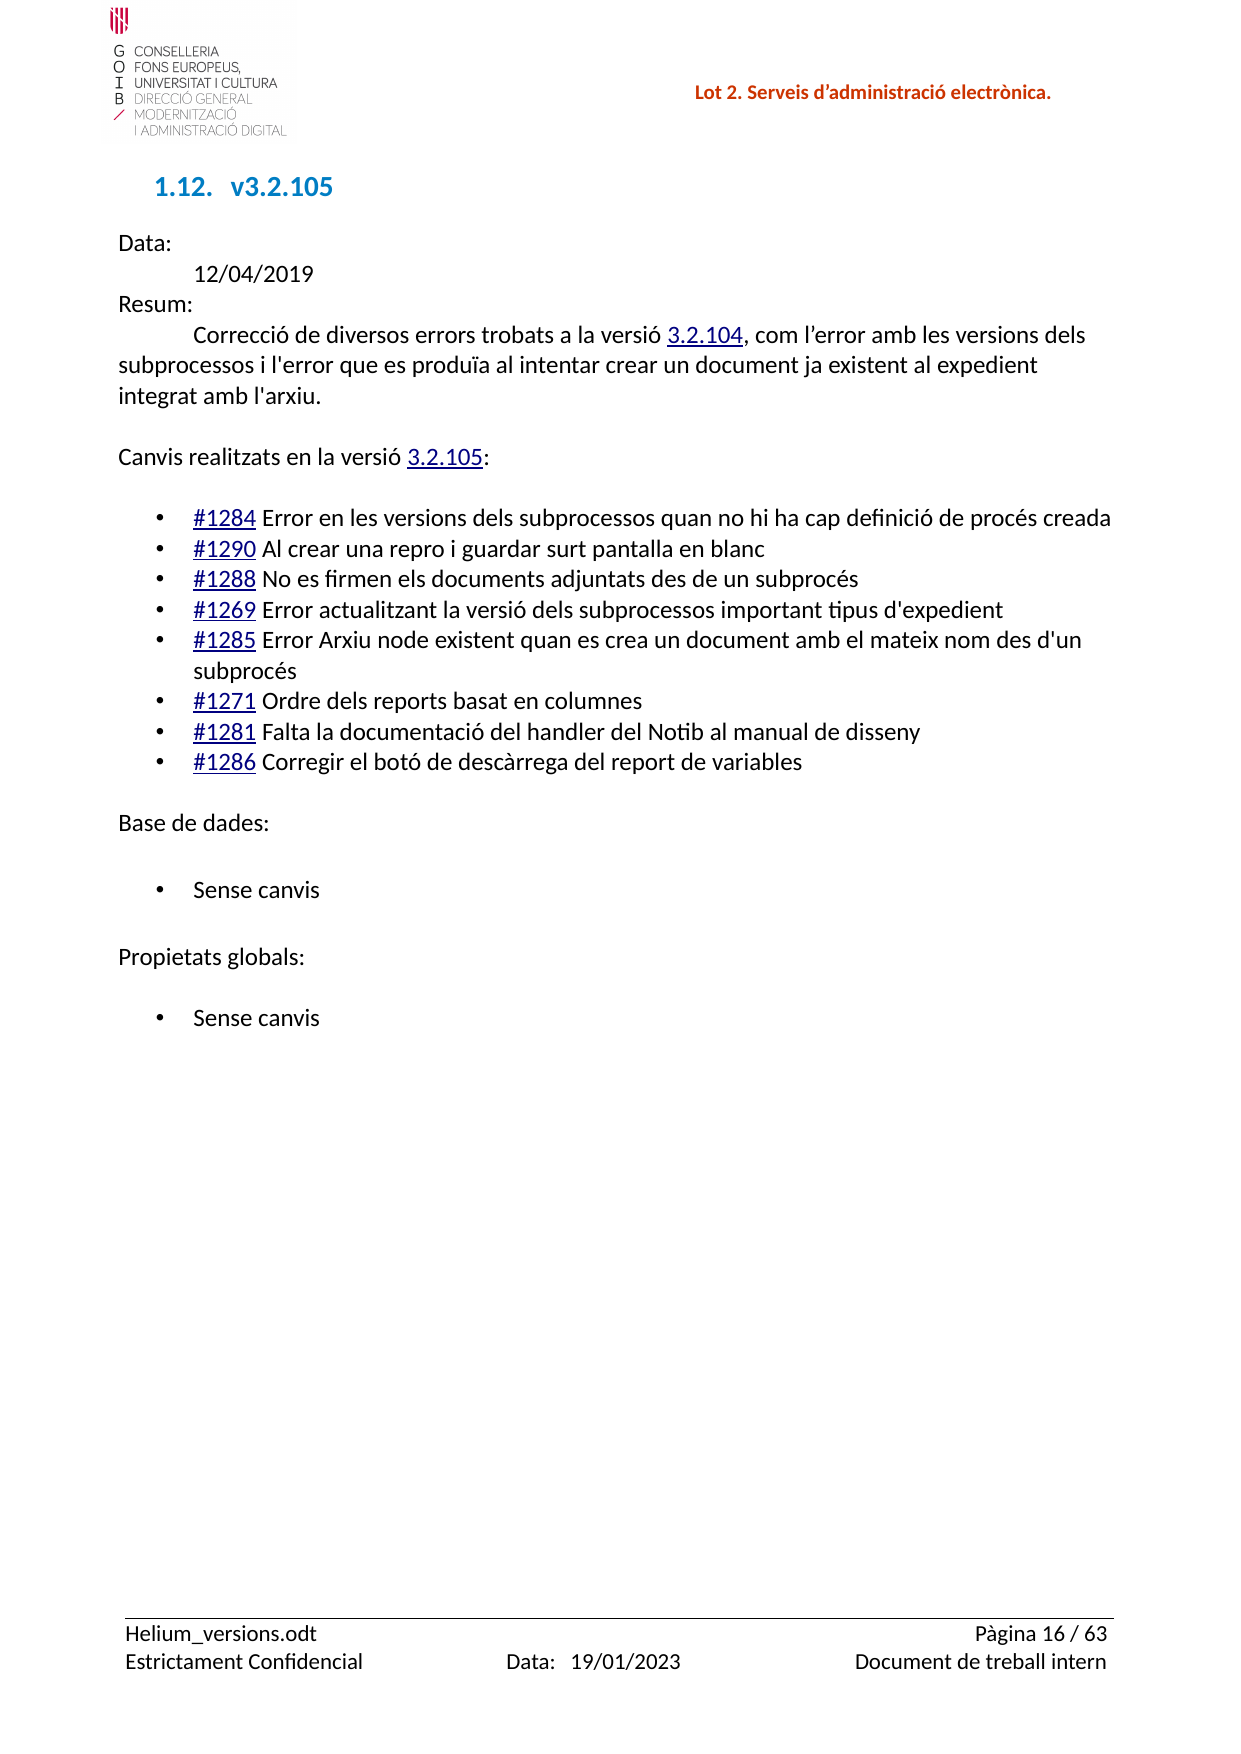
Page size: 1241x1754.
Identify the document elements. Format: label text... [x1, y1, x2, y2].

list Sense canvis [156, 874, 1122, 905]
list #1285 Error Arxiu node existent quan es crea un document amb el mateix nom des d'un subprocés [156, 624, 1122, 685]
text Data: [118, 228, 1122, 258]
text Base de dades: [118, 807, 1122, 838]
list #1286 Corregir el botó de descàrrega del report de variables [156, 746, 1122, 777]
text 12/04/2019 [118, 258, 1122, 289]
text Propietats globals: [118, 941, 1122, 972]
list #1284 Error en les versions dels subprocessos quan no hi ha cap definició de procés creada [156, 502, 1122, 533]
list #1288 No es firmen els documents adjuntats des de un subprocés [156, 563, 1122, 594]
list #1271 Ordre dels reports basat en columnes [156, 685, 1122, 716]
subtitle v3.2.105 [153, 168, 1122, 204]
text Resum: [118, 289, 1122, 319]
list #1269 Error actualitzant la versió dels subprocessos important tipus d'expedient [156, 594, 1122, 624]
text Canvis realitzats en la versió 3.2.105: [118, 441, 1122, 472]
list #1281 Falta la documentació del handler del Notib al manual de disseny [156, 716, 1122, 746]
text Correcció de diversos errors trobats a la versió 3.2.104, com l’error amb les versions dels subprocessos i l'error que es produïa al intentar crear un document ja existent al expedient integrat amb l'arxiu. [118, 319, 1122, 411]
list #1290 Al crear una repro i guardar surt pantalla en blanc [156, 533, 1122, 563]
list Sense canvis [156, 1002, 1122, 1033]
picture [100, 0, 297, 144]
